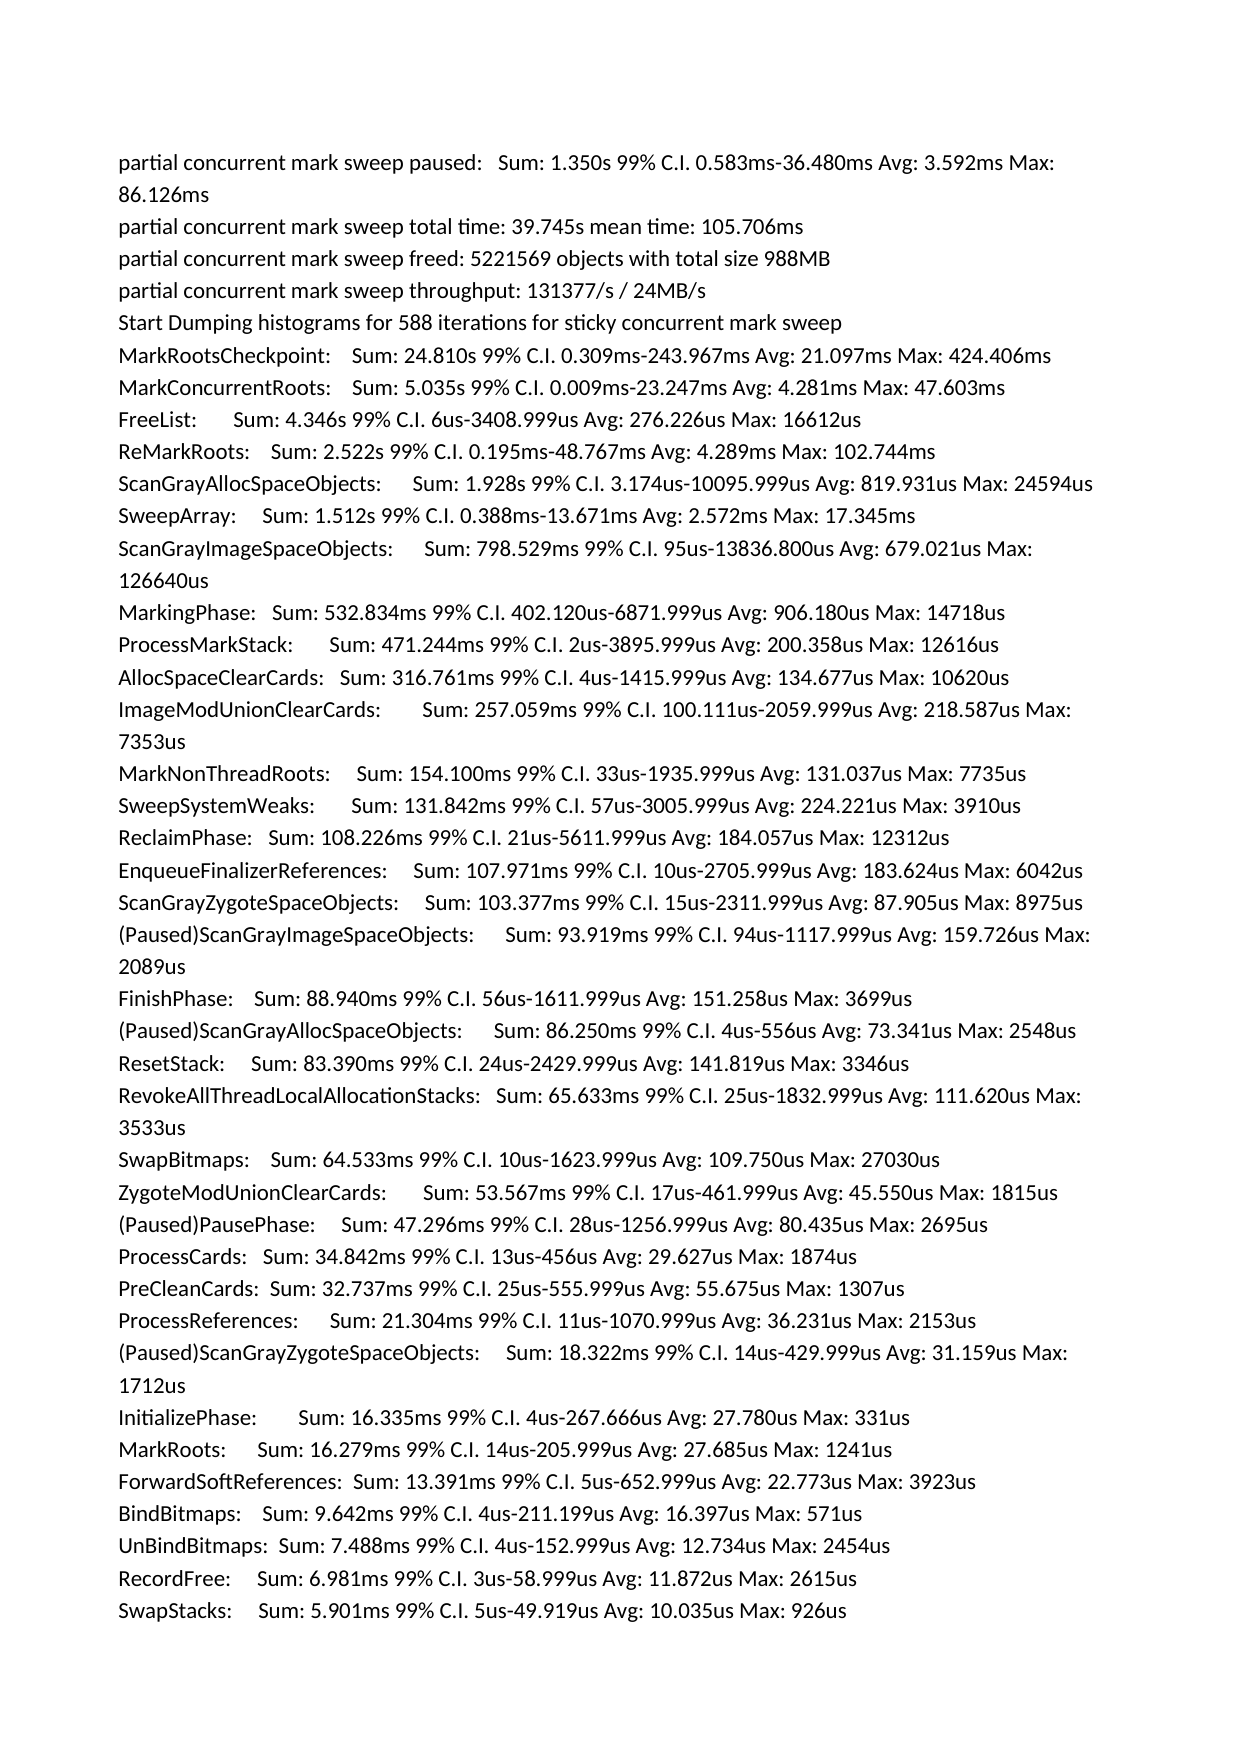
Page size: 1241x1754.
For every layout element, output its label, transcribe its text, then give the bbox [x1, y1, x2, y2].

text InitializePhase: Sum: 16.335ms 99% C.I. 4us-267.666us Avg: 27.780us Max: 331us [118, 1403, 1122, 1431]
text RevokeAllThreadLocalAllocationStacks: Sum: 65.633ms 99% C.I. 25us-1832.999us Avg: 111.620us Max: 3533us [118, 1081, 1122, 1141]
text (Paused)PausePhase: Sum: 47.296ms 99% C.I. 28us-1256.999us Avg: 80.435us Max: 2695us [118, 1210, 1122, 1238]
text ForwardSoftReferences: Sum: 13.391ms 99% C.I. 5us-652.999us Avg: 22.773us Max: 3923us [118, 1467, 1122, 1495]
text ScanGrayZygoteSpaceObjects: Sum: 103.377ms 99% C.I. 15us-2311.999us Avg: 87.905us Max: 8975us [118, 888, 1122, 916]
text partial concurrent mark sweep total time: 39.745s mean time: 105.706ms [118, 212, 1122, 240]
text SwapStacks: Sum: 5.901ms 99% C.I. 5us-49.919us Avg: 10.035us Max: 926us [118, 1596, 1122, 1624]
text ProcessMarkStack: Sum: 471.244ms 99% C.I. 2us-3895.999us Avg: 200.358us Max: 12616us [118, 630, 1122, 658]
text ProcessCards: Sum: 34.842ms 99% C.I. 13us-456us Avg: 29.627us Max: 1874us [118, 1242, 1122, 1270]
text SweepSystemWeaks: Sum: 131.842ms 99% C.I. 57us-3005.999us Avg: 224.221us Max: 3910us [118, 791, 1122, 819]
text FinishPhase: Sum: 88.940ms 99% C.I. 56us-1611.999us Avg: 151.258us Max: 3699us [118, 984, 1122, 1012]
text ReMarkRoots: Sum: 2.522s 99% C.I. 0.195ms-48.767ms Avg: 4.289ms Max: 102.744ms [118, 437, 1122, 465]
text ScanGrayImageSpaceObjects: Sum: 798.529ms 99% C.I. 95us-13836.800us Avg: 679.021us Max: 126640us [118, 534, 1122, 594]
text ZygoteModUnionClearCards: Sum: 53.567ms 99% C.I. 17us-461.999us Avg: 45.550us Max: 1815us [118, 1178, 1122, 1206]
text ImageModUnionClearCards: Sum: 257.059ms 99% C.I. 100.111us-2059.999us Avg: 218.587us Max: 7353us [118, 695, 1122, 755]
text MarkRoots: Sum: 16.279ms 99% C.I. 14us-205.999us Avg: 27.685us Max: 1241us [118, 1435, 1122, 1463]
text ReclaimPhase: Sum: 108.226ms 99% C.I. 21us-5611.999us Avg: 184.057us Max: 12312us [118, 823, 1122, 852]
text EnqueueFinalizerReferences: Sum: 107.971ms 99% C.I. 10us-2705.999us Avg: 183.624us Max: 6042us [118, 856, 1122, 884]
text MarkRootsCheckpoint: Sum: 24.810s 99% C.I. 0.309ms-243.967ms Avg: 21.097ms Max: 424.406ms [118, 341, 1122, 369]
text PreCleanCards: Sum: 32.737ms 99% C.I. 25us-555.999us Avg: 55.675us Max: 1307us [118, 1274, 1122, 1302]
text BindBitmaps: Sum: 9.642ms 99% C.I. 4us-211.199us Avg: 16.397us Max: 571us [118, 1499, 1122, 1527]
text (Paused)ScanGrayImageSpaceObjects: Sum: 93.919ms 99% C.I. 94us-1117.999us Avg: 159.726us Max: 2089us [118, 920, 1122, 980]
text SwapBitmaps: Sum: 64.533ms 99% C.I. 10us-1623.999us Avg: 109.750us Max: 27030us [118, 1145, 1122, 1173]
text partial concurrent mark sweep throughput: 131377/s / 24MB/s [118, 276, 1122, 304]
text MarkingPhase: Sum: 532.834ms 99% C.I. 402.120us-6871.999us Avg: 906.180us Max: 14718us [118, 598, 1122, 626]
text Start Dumping histograms for 588 iterations for sticky concurrent mark sweep [118, 308, 1122, 337]
text FreeList: Sum: 4.346s 99% C.I. 6us-3408.999us Avg: 276.226us Max: 16612us [118, 405, 1122, 433]
text partial concurrent mark sweep paused: Sum: 1.350s 99% C.I. 0.583ms-36.480ms Avg: 3.592ms Max: 86.126ms [118, 148, 1122, 208]
text (Paused)ScanGrayZygoteSpaceObjects: Sum: 18.322ms 99% C.I. 14us-429.999us Avg: 31.159us Max: 1712us [118, 1338, 1122, 1399]
text MarkConcurrentRoots: Sum: 5.035s 99% C.I. 0.009ms-23.247ms Avg: 4.281ms Max: 47.603ms [118, 373, 1122, 401]
text SweepArray: Sum: 1.512s 99% C.I. 0.388ms-13.671ms Avg: 2.572ms Max: 17.345ms [118, 502, 1122, 530]
text ProcessReferences: Sum: 21.304ms 99% C.I. 11us-1070.999us Avg: 36.231us Max: 2153us [118, 1306, 1122, 1334]
text UnBindBitmaps: Sum: 7.488ms 99% C.I. 4us-152.999us Avg: 12.734us Max: 2454us [118, 1532, 1122, 1560]
text ScanGrayAllocSpaceObjects: Sum: 1.928s 99% C.I. 3.174us-10095.999us Avg: 819.931us Max: 24594us [118, 469, 1122, 497]
text ResetStack: Sum: 83.390ms 99% C.I. 24us-2429.999us Avg: 141.819us Max: 3346us [118, 1049, 1122, 1077]
text partial concurrent mark sweep freed: 5221569 objects with total size 988MB [118, 244, 1122, 272]
text MarkNonThreadRoots: Sum: 154.100ms 99% C.I. 33us-1935.999us Avg: 131.037us Max: 7735us [118, 759, 1122, 787]
text (Paused)ScanGrayAllocSpaceObjects: Sum: 86.250ms 99% C.I. 4us-556us Avg: 73.341us Max: 2548us [118, 1017, 1122, 1045]
text RecordFree: Sum: 6.981ms 99% C.I. 3us-58.999us Avg: 11.872us Max: 2615us [118, 1564, 1122, 1592]
text AllocSpaceClearCards: Sum: 316.761ms 99% C.I. 4us-1415.999us Avg: 134.677us Max: 10620us [118, 663, 1122, 691]
